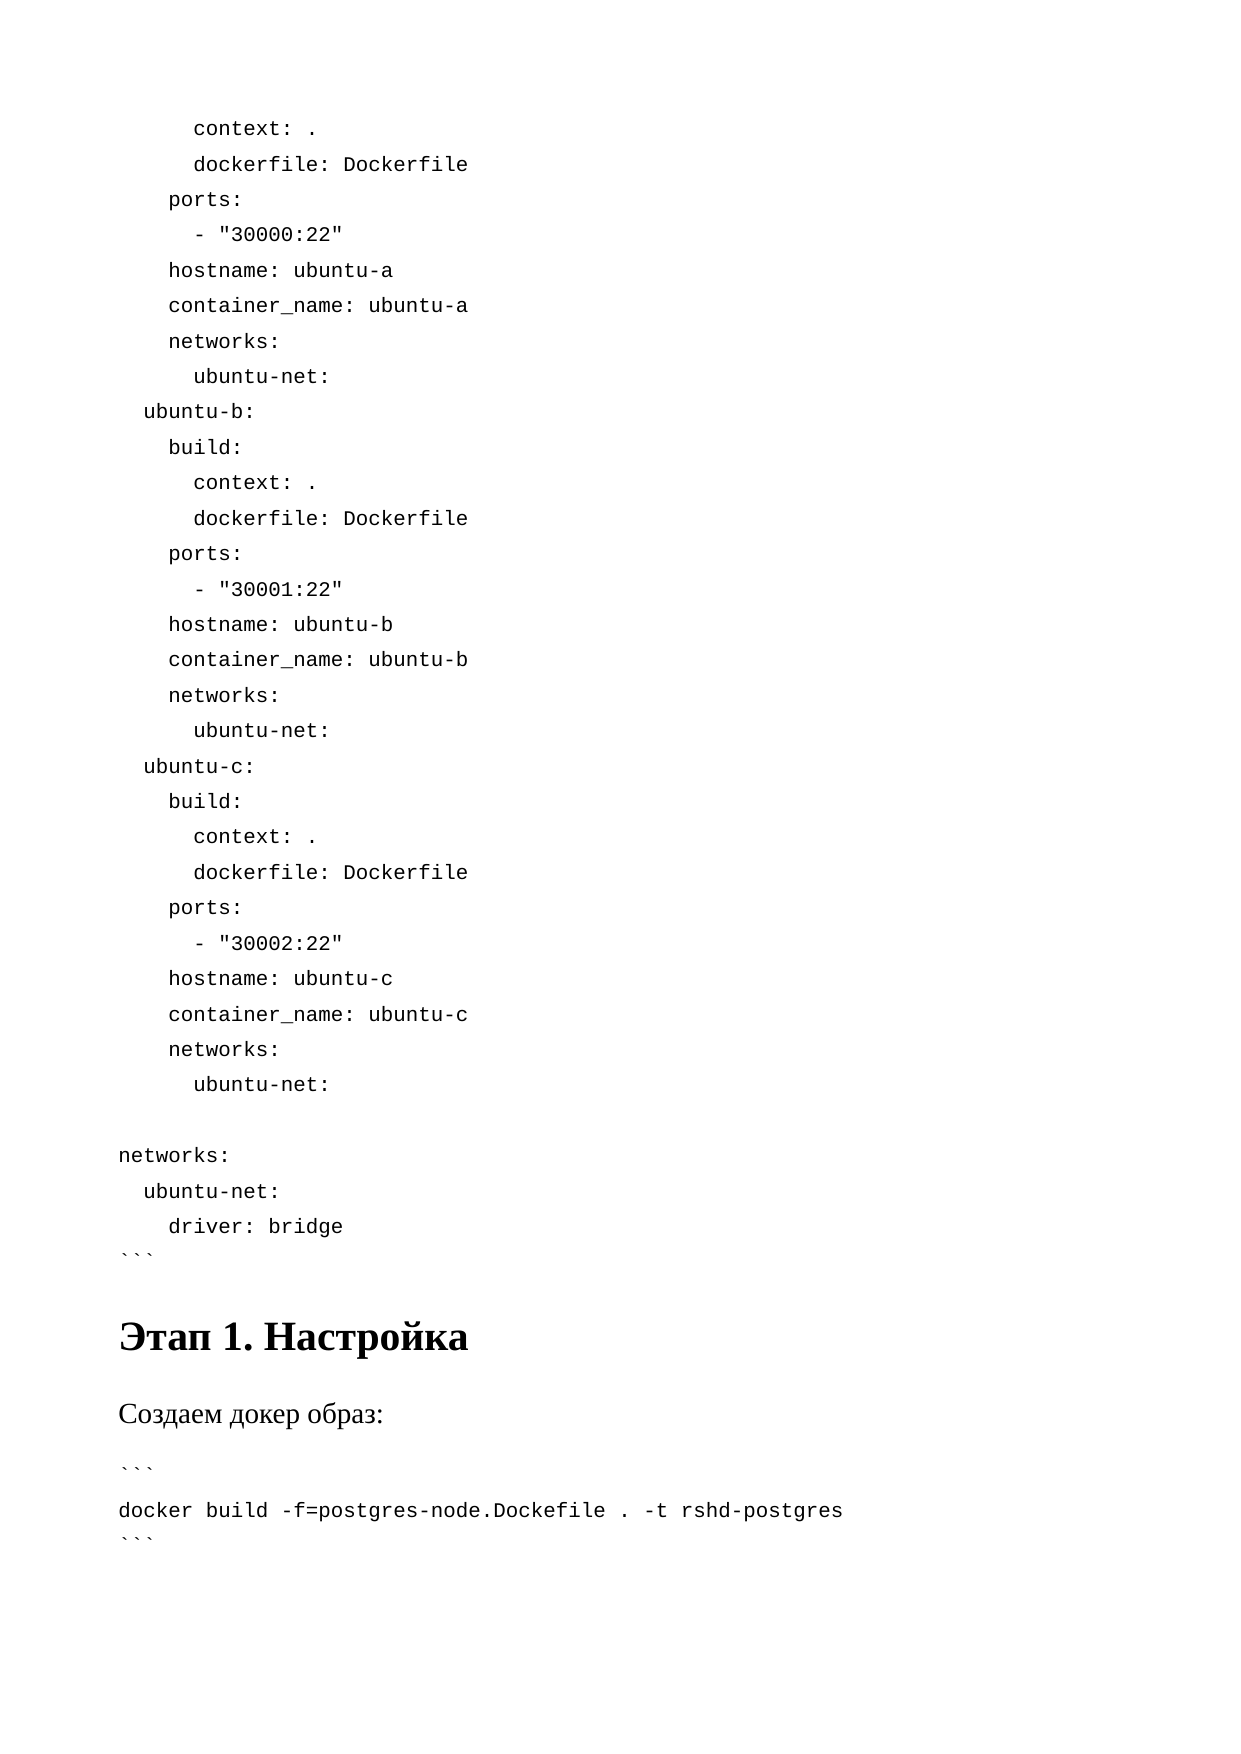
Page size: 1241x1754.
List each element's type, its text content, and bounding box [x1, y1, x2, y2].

text networks: [118, 1145, 1122, 1169]
text dockerfile: Dockerfile [118, 153, 1122, 177]
text dockerfile: Dockerfile [118, 862, 1122, 886]
text container_name: ubuntu-c [118, 1003, 1122, 1027]
text networks: [118, 1039, 1122, 1063]
text hostname: ubuntu-a [118, 260, 1122, 283]
text networks: [118, 331, 1122, 354]
text networks: [118, 685, 1122, 708]
text ubuntu-b: [118, 401, 1122, 425]
text build: [118, 437, 1122, 461]
text - "30001:22" [118, 578, 1122, 602]
text context: . [118, 118, 1122, 142]
text dockerfile: Dockerfile [118, 508, 1122, 531]
subtitle Этап 1. Настройка [118, 1312, 1122, 1360]
text - "30002:22" [118, 933, 1122, 956]
text build: [118, 791, 1122, 815]
text hostname: ubuntu-b [118, 614, 1122, 638]
text driver: bridge [118, 1216, 1122, 1240]
text ports: [118, 189, 1122, 213]
text ``` [118, 1535, 1122, 1559]
text ports: [118, 543, 1122, 567]
text ubuntu-net: [118, 720, 1122, 744]
text ports: [118, 897, 1122, 921]
text ``` [118, 1251, 1122, 1275]
text ubuntu-net: [118, 366, 1122, 390]
text ubuntu-net: [118, 1074, 1122, 1098]
text Создаем докер образ: [118, 1396, 1122, 1430]
text - "30000:22" [118, 224, 1122, 248]
text hostname: ubuntu-c [118, 968, 1122, 992]
text docker build -f=postgres-node.Dockefile . -t rshd-postgres [118, 1500, 1122, 1524]
text ubuntu-net: [118, 1181, 1122, 1204]
text container_name: ubuntu-a [118, 295, 1122, 319]
text context: . [118, 472, 1122, 496]
text container_name: ubuntu-b [118, 649, 1122, 673]
text context: . [118, 826, 1122, 850]
text ubuntu-c: [118, 756, 1122, 779]
text ``` [118, 1464, 1122, 1488]
